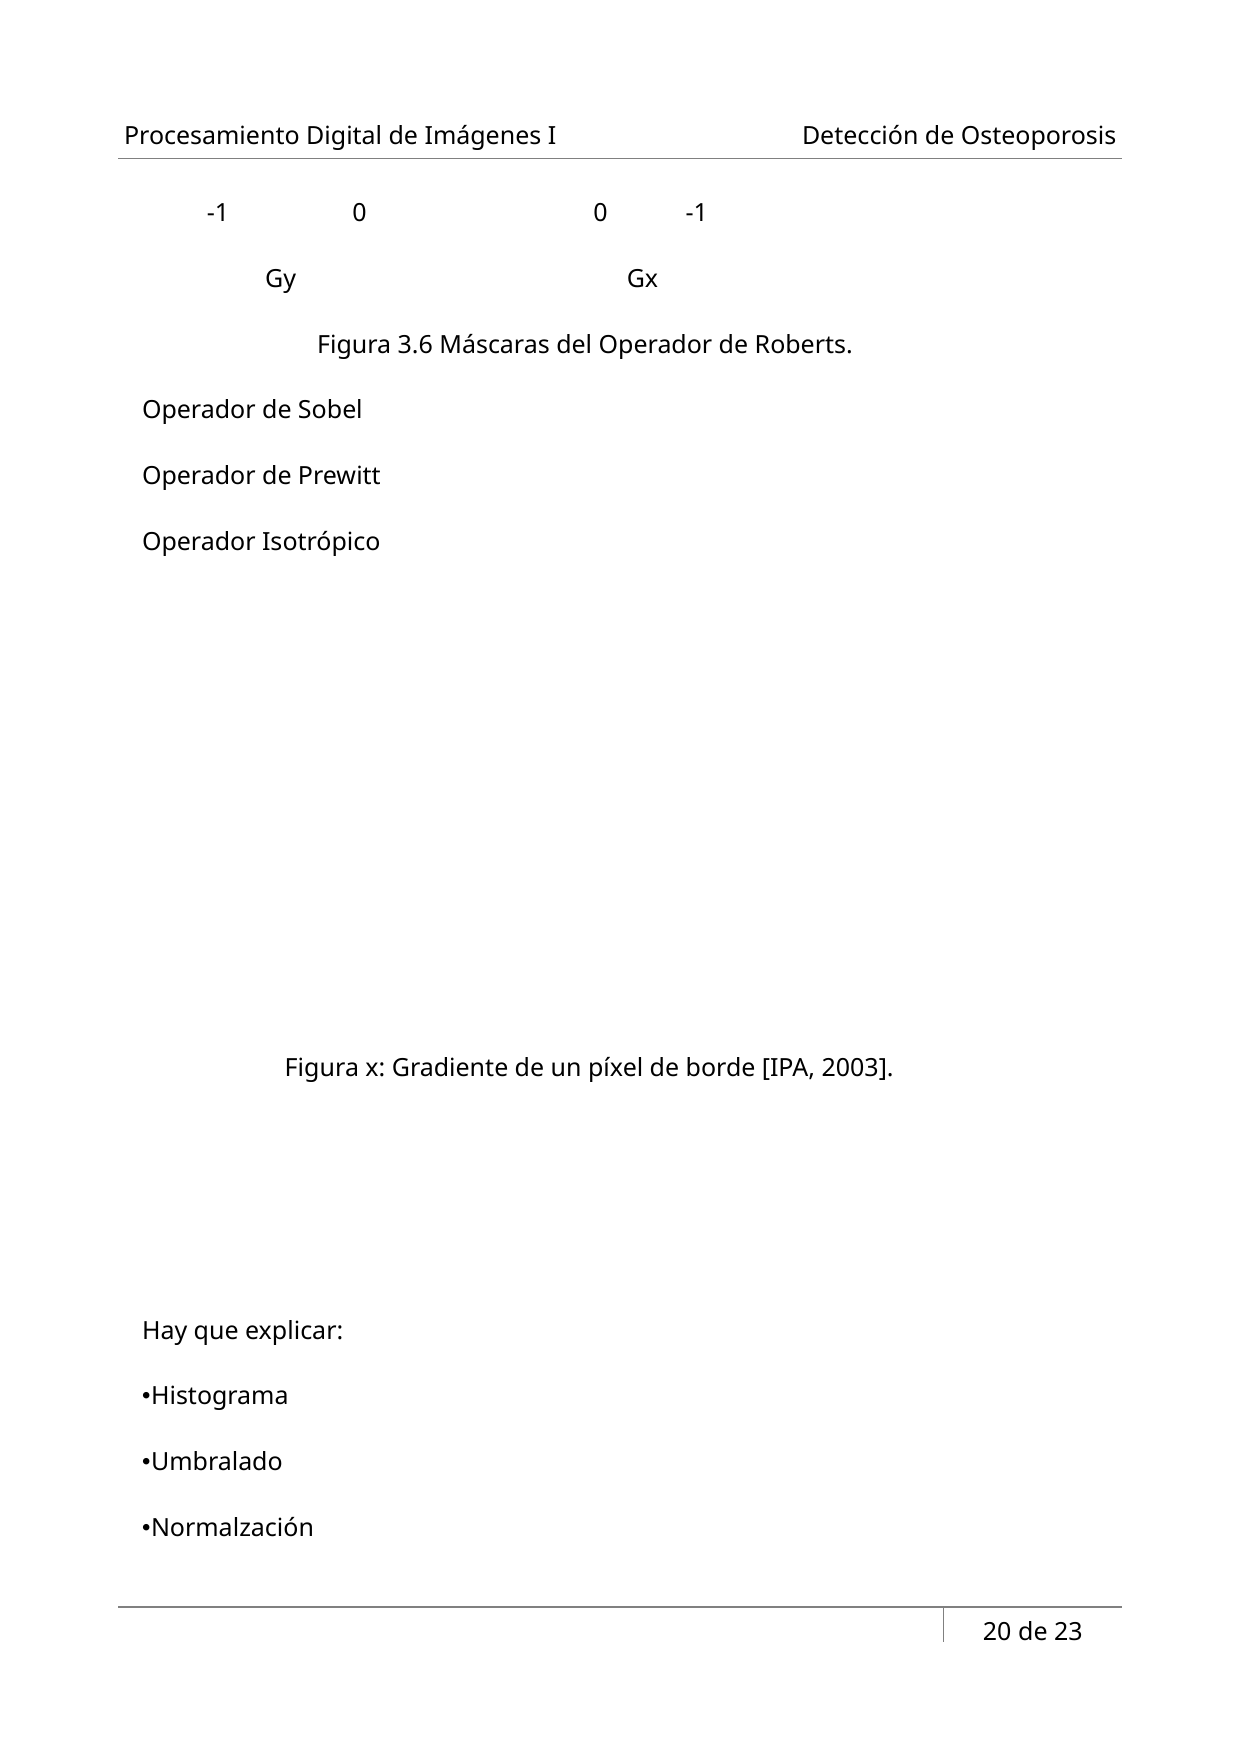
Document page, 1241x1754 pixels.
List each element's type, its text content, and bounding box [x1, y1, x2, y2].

text -1 0 0 -1 [118, 195, 1122, 229]
list Histograma [118, 1378, 1122, 1412]
text Figura 3.6 Máscaras del Operador de Roberts. [118, 326, 1122, 360]
text Operador de Prewitt [118, 458, 1122, 492]
list Umbralado [118, 1444, 1122, 1478]
text Gy Gx [118, 261, 1122, 295]
text Figura x: Gradiente de un píxel de borde [IPA, 2003]. [118, 1049, 1122, 1083]
text Operador Isotrópico [118, 523, 1122, 558]
list Normalzación [118, 1509, 1122, 1543]
text Operador de Sobel [118, 392, 1122, 426]
text Hay que explicar: [118, 1312, 1122, 1346]
